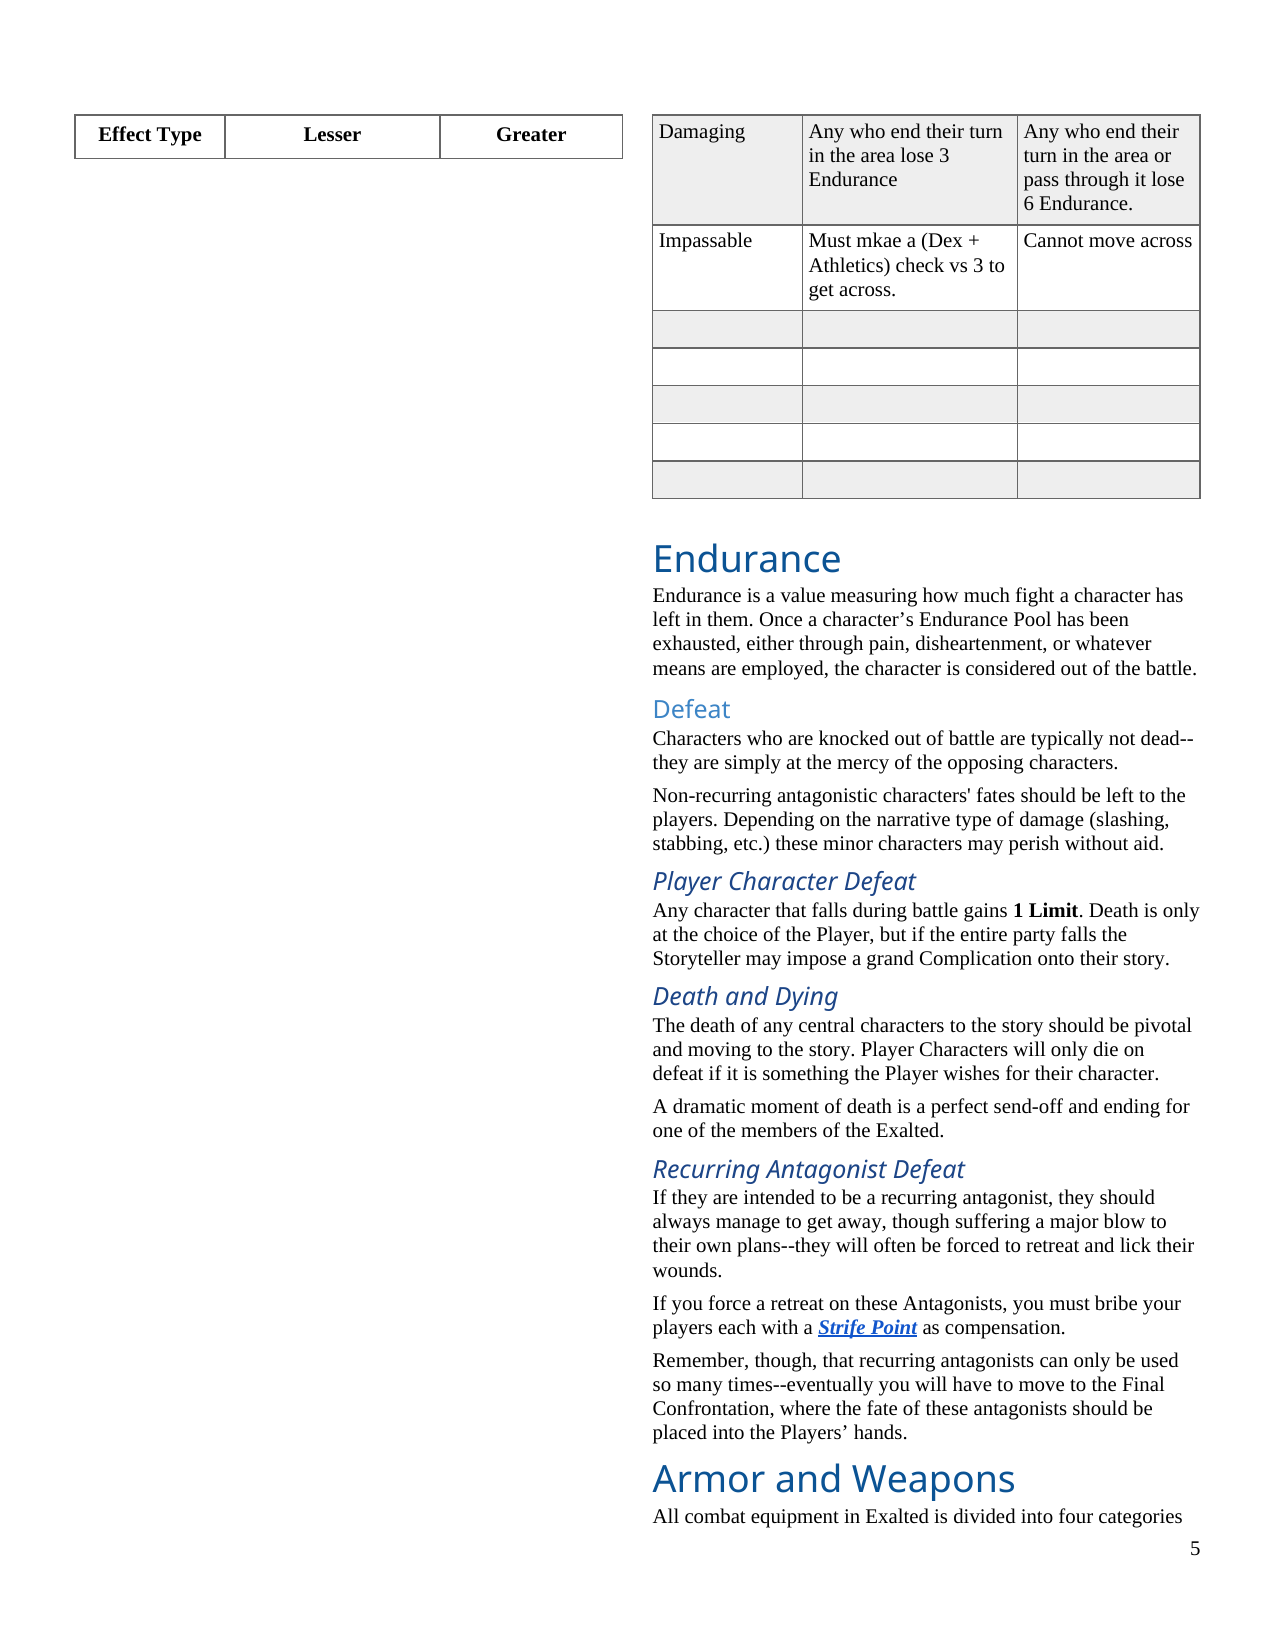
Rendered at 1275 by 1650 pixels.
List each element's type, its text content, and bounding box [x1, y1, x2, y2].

table_cell Greater [441, 116, 622, 158]
text Characters who are knocked out of battle are typically not dead--they are simply at the mercy of the opposing characters. [652, 726, 1200, 774]
text Endurance is a value measuring how much fight a character has left in them. Once a character’s Endurance Pool has been exhausted, either through pain, disheartenment, or whatever means are employed, the character is considered out of the battle. [652, 583, 1200, 679]
table_cell Cannot move across [1018, 226, 1199, 309]
text Any character that falls during battle gains 1 Limit. Death is only at the choice of the Player, but if the entire party falls the Storyteller may impose a grand Complication onto their story. [652, 898, 1200, 970]
table_cell Impassable [653, 226, 802, 309]
subtitle Player Character Defeat [652, 864, 1200, 898]
table_cell [1018, 349, 1199, 385]
table_cell [653, 424, 802, 460]
table_cell [653, 349, 802, 385]
table_cell [1018, 462, 1199, 498]
table_cell [803, 311, 1017, 347]
table_cell [653, 462, 802, 498]
table_cell Damaging [653, 116, 802, 224]
text Remember, though, that recurring antagonists can only be used so many times--eventually you will have to move to the Final Confrontation, where the fate of these antagonists should be placed into the Players’ hands. [652, 1348, 1200, 1444]
table_cell Must mkae a (Dex + Athletics) check vs 3 to get across. [803, 226, 1017, 309]
text If they are intended to be a recurring antagonist, they should always manage to get away, though suffering a major blow to their own plans--they will often be forced to retreat and lick their wounds. [652, 1185, 1200, 1282]
table_cell [653, 311, 802, 347]
table_cell Lesser [226, 116, 439, 158]
table_cell [1018, 424, 1199, 460]
table_cell Any who end their turn in the area or pass through it lose 6 Endurance. [1018, 116, 1199, 224]
table_cell [653, 386, 802, 422]
text The death of any central characters to the story should be pivotal and moving to the story. Player Characters will only die on defeat if it is something the Player wishes for their character. [652, 1013, 1200, 1085]
subtitle Armor and Weapons [652, 1453, 1200, 1504]
table_cell Effect Type [76, 116, 224, 158]
table_cell [803, 349, 1017, 385]
table_cell [803, 462, 1017, 498]
subtitle Recurring Antagonist Defeat [652, 1151, 1200, 1185]
subtitle Endurance [652, 532, 1200, 583]
table_cell [1018, 386, 1199, 422]
text If you force a retreat on these Antagonists, you must bribe your players each with a Strife Point as compensation. [652, 1291, 1200, 1339]
text A dramatic moment of death is a perfect send-off and ending for one of the members of the Exalted. [652, 1094, 1200, 1142]
table_cell [803, 386, 1017, 422]
text Non-recurring antagonistic characters' fates should be left to the players. Depending on the narrative type of damage (slashing, stabbing, etc.) these minor characters may perish without aid. [652, 783, 1200, 855]
subtitle Death and Dying [652, 979, 1200, 1013]
text All combat equipment in Exalted is divided into four categories [652, 1504, 1200, 1528]
subtitle Defeat [652, 691, 1200, 726]
table_cell [1018, 311, 1199, 347]
table_cell Any who end their turn in the area lose 3 Endurance [803, 116, 1017, 224]
table_cell [803, 424, 1017, 460]
